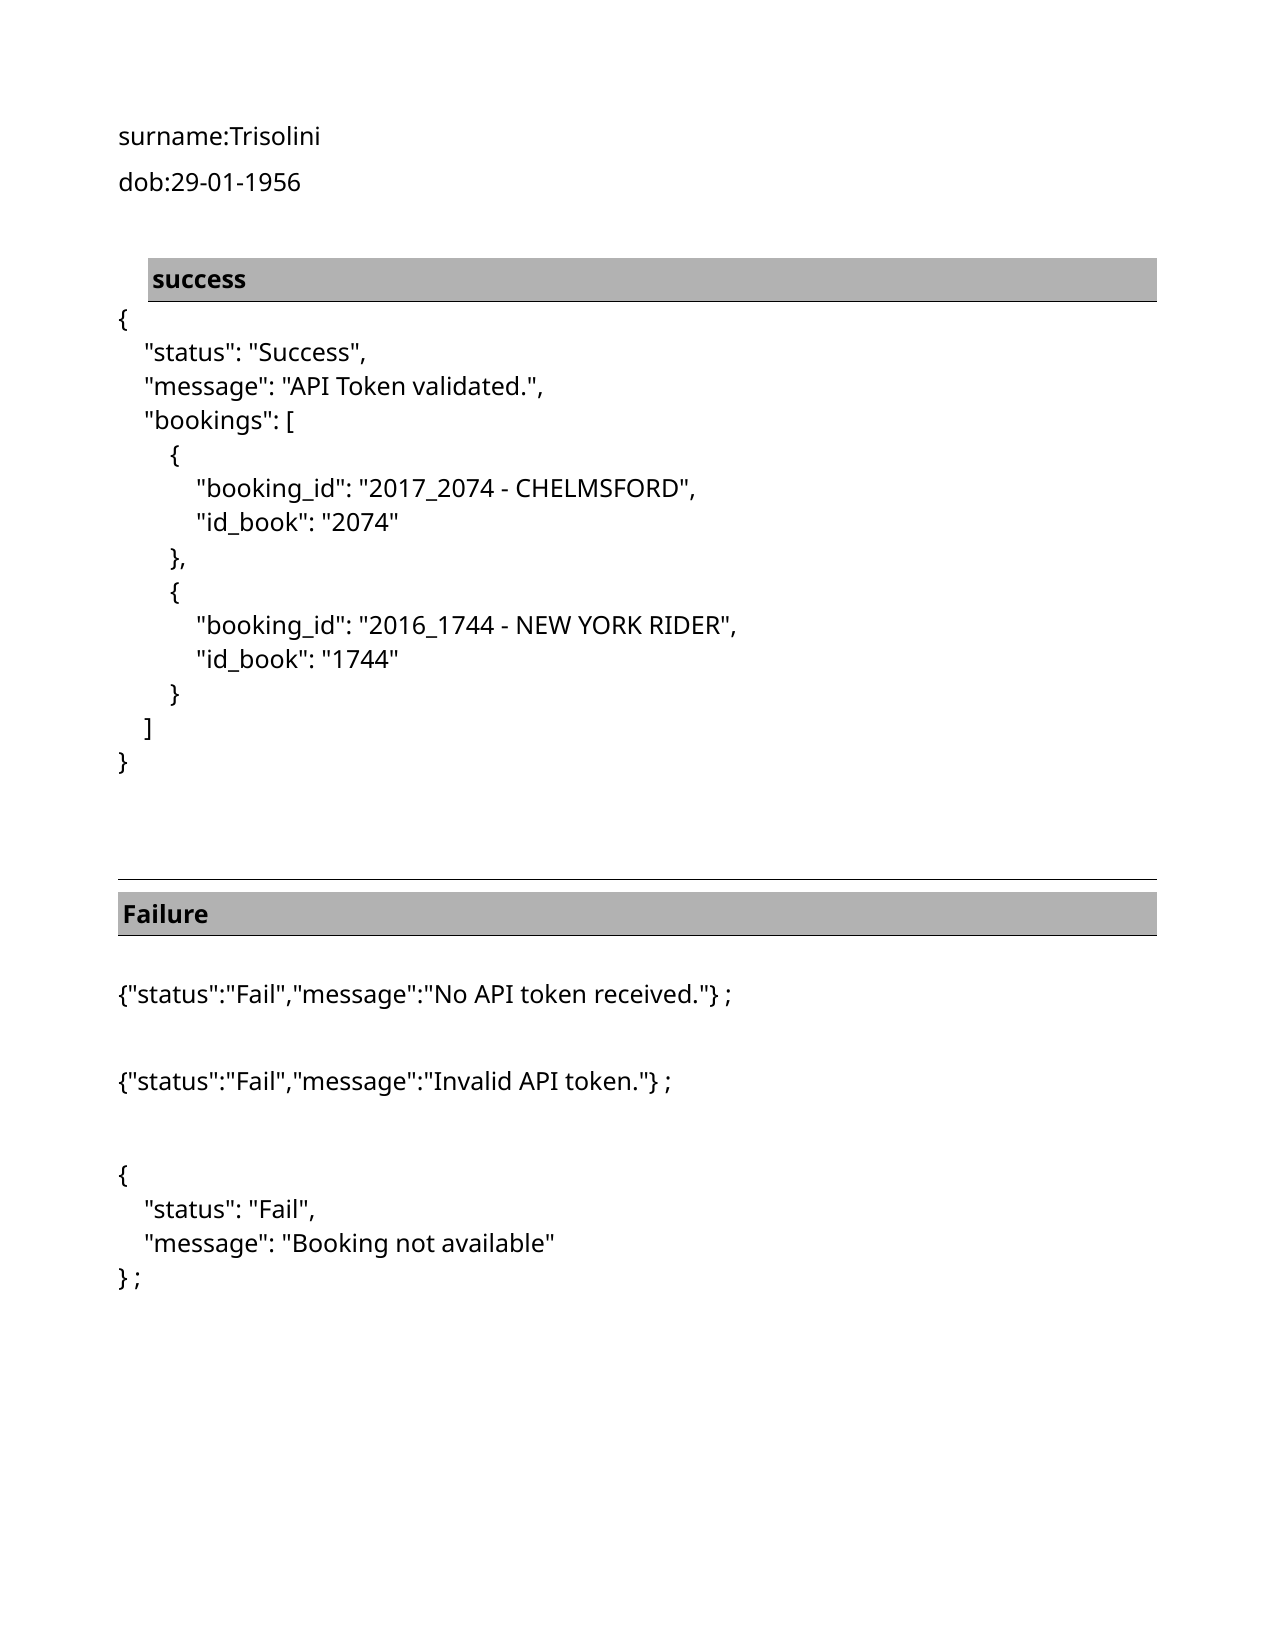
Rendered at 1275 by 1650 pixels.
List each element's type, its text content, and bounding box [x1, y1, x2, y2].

text Failure [118, 892, 1157, 935]
text { "status": "Success", "message": "API Token validated.", "bookings": [ { "booking_id": "2017_2074 - CHELMSFORD", "id_book": "2074" }, { "booking_id": "2016_1744 - NEW YORK RIDER", "id_book": "1744" } ] } [118, 301, 1157, 778]
text { "status": "Fail", "message": "Booking not available" } ; [118, 1157, 1157, 1293]
text surname:Trisolini [118, 118, 1157, 152]
text success [148, 258, 1157, 301]
text dob:29-01-1956 [118, 165, 1157, 199]
text {"status":"Fail","message":"No API token received."} ; [118, 976, 1157, 1010]
text {"status":"Fail","message":"Invalid API token."} ; [118, 1064, 1157, 1098]
